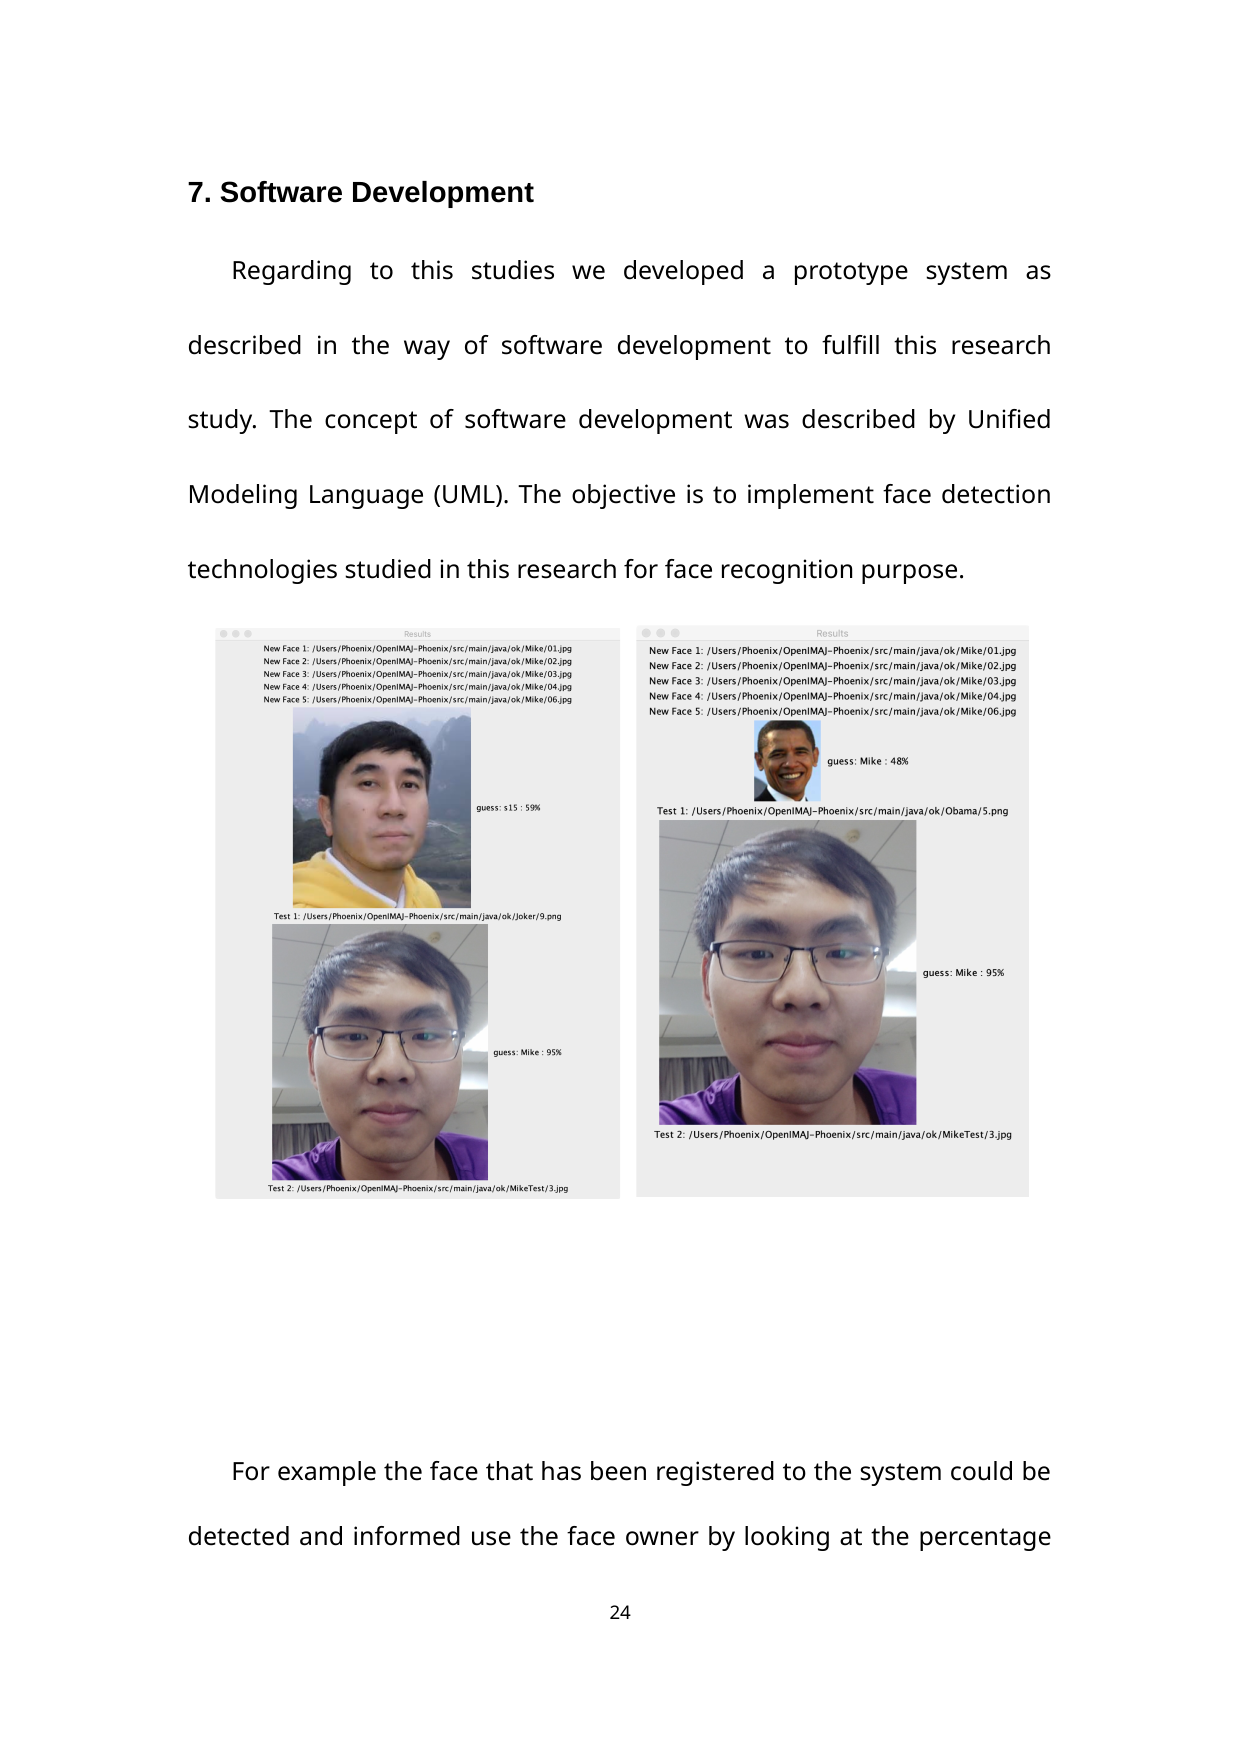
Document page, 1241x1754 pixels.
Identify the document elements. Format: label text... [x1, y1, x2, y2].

picture [636, 625, 1029, 1197]
subtitle 7. Software Development [187, 160, 1053, 225]
text For example the face that has been registered to the system could be detected and informed use the face owner by looking at the percentage [187, 1438, 1053, 1568]
picture [215, 628, 621, 1199]
text Regarding to this studies we developed a prototype system as described in the way of software development to fulfill this research study. The concept of software development was described by Unified Modeling Language (UML). The objective is to implement face detection technologies studied in this research for face recognition purpose. [187, 237, 1053, 601]
